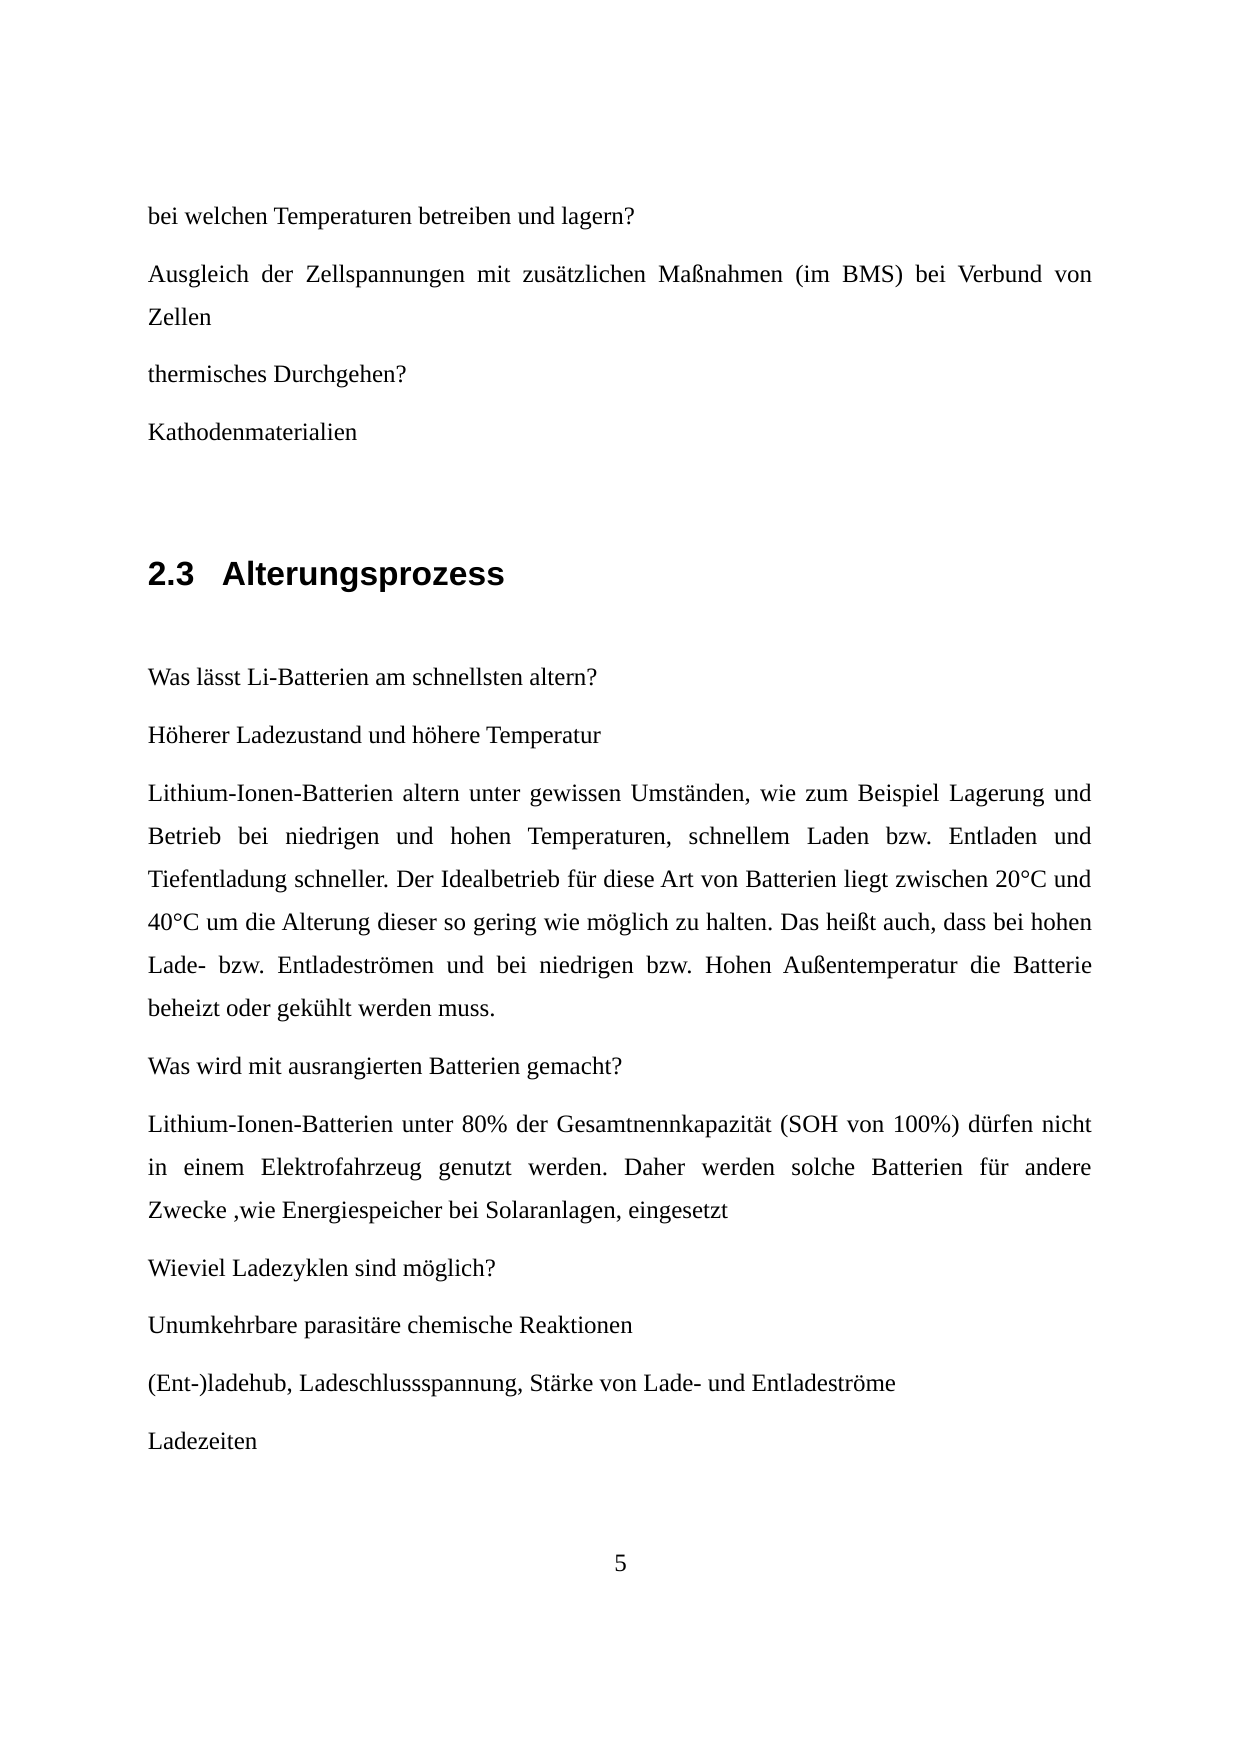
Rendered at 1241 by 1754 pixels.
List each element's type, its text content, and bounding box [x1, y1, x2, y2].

text (Ent-)ladehub, Ladeschlussspannung, Stärke von Lade- und Entladeströme [148, 1368, 1093, 1397]
text Höherer Ladezustand und höhere Temperatur [148, 720, 1093, 749]
text Ladezeiten [148, 1426, 1093, 1454]
text Lithium-Ionen-Batterien unter 80% der Gesamtnennkapazität (SOH von 100%) dürfen nicht in einem Elektrofahrzeug genutzt werden. Daher werden solche Batterien für andere Zwecke ,wie Energiespeicher bei Solaranlagen, eingesetzt [148, 1109, 1093, 1224]
subtitle Alterungsprozess [148, 553, 1093, 592]
text thermisches Durchgehen? [148, 359, 1093, 388]
text Ausgleich der Zellspannungen mit zusätzlichen Maßnahmen (im BMS) bei Verbund von Zellen [148, 259, 1093, 331]
text Kathodenmaterialien [148, 417, 1093, 446]
text bei welchen Temperaturen betreiben und lagern? [148, 201, 1093, 230]
text Lithium-Ionen-Batterien altern unter gewissen Umständen, wie zum Beispiel Lagerung und Betrieb bei niedrigen und hohen Temperaturen, schnellem Laden bzw. Entladen und Tiefentladung schneller. Der Idealbetrieb für diese Art von Batterien liegt zwischen 20°C und 40°C um die Alterung dieser so gering wie möglich zu halten. Das heißt auch, dass bei hohen Lade- bzw. Entladeströmen und bei niedrigen bzw. Hohen Außentemperatur die Batterie beheizt oder gekühlt werden muss. [148, 778, 1093, 1022]
text Unumkehrbare parasitäre chemische Reaktionen [148, 1310, 1093, 1339]
text Wieviel Ladezyklen sind möglich? [148, 1253, 1093, 1281]
text Was lässt Li-Batterien am schnellsten altern? [148, 662, 1093, 691]
text Was wird mit ausrangierten Batterien gemacht? [148, 1051, 1093, 1080]
